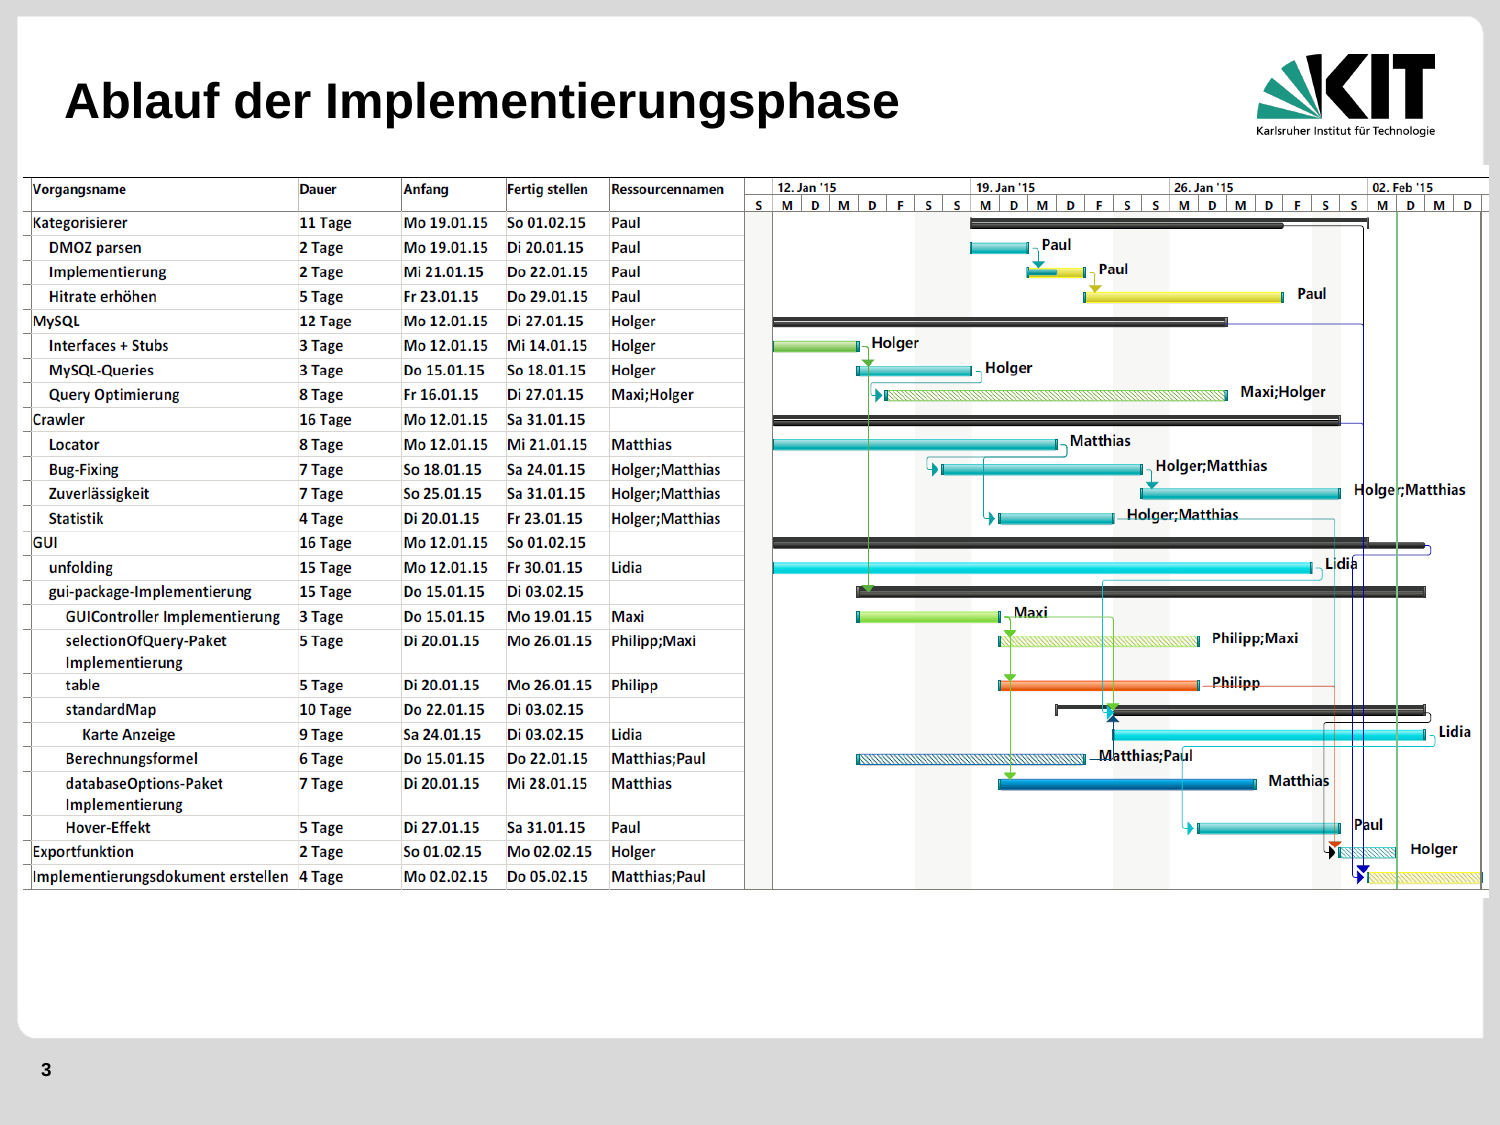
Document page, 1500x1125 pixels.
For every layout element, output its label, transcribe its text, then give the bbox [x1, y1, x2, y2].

picture [0, 0, 1500, 1125]
title Ablauf der Implementierungsphase [64, 54, 1198, 147]
